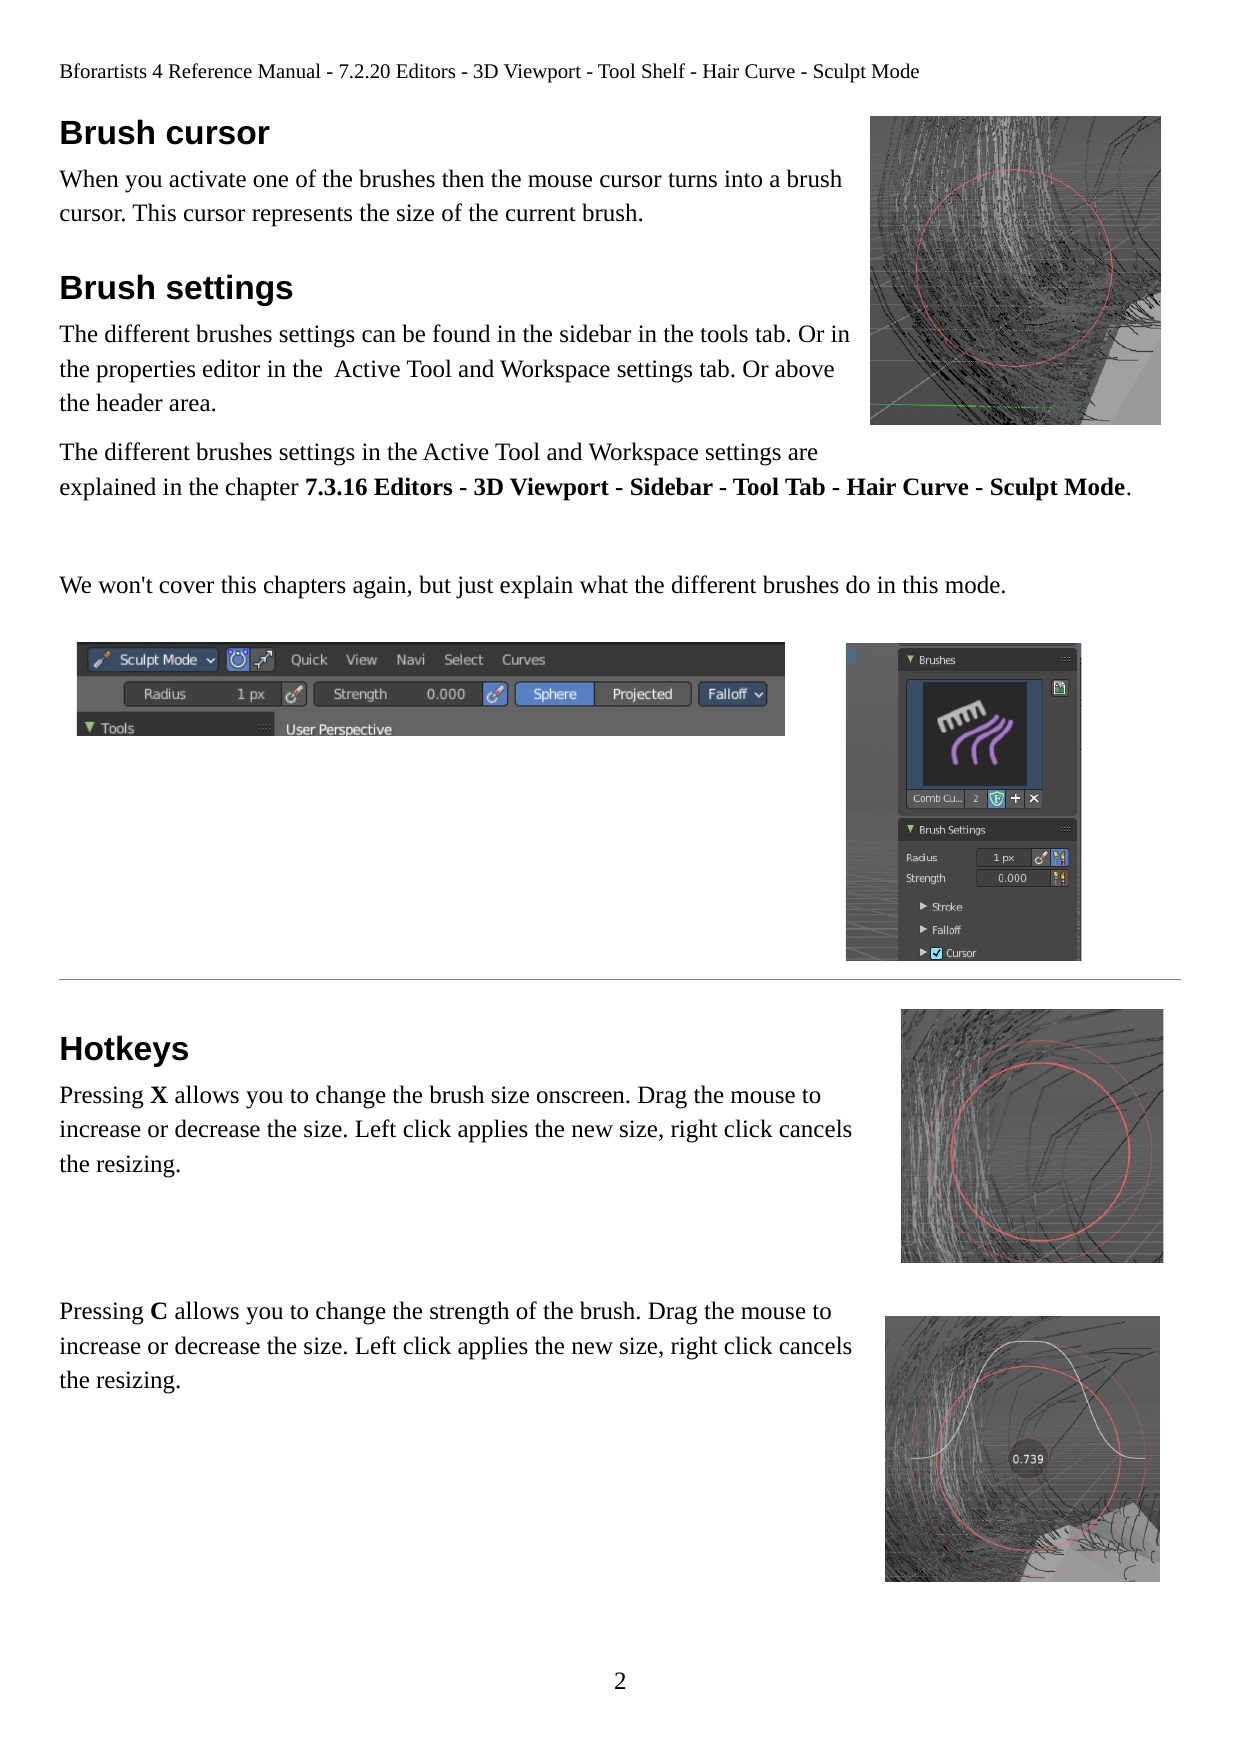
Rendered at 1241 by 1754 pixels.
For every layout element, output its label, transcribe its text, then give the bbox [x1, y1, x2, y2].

text The different brushes settings can be found in the sidebar in the tools tab. Or in the properties editor in the Active Tool and Workspace settings tab. Or above the header area. [59, 319, 870, 417]
text Pressing X allows you to change the brush size onscreen. Drag the mouse to increase or decrease the size. Left click applies the new size, right click cancels the resizing. [59, 1080, 901, 1178]
text Pressing C allows you to change the strength of the brush. Drag the mouse to increase or decrease the size. Left click applies the new size, right click cancels the resizing. [59, 1296, 1181, 1394]
picture [901, 1009, 1164, 1263]
picture [885, 1316, 1160, 1582]
text We won't cover this chapters again, but just explain what the different brushes do in this mode. [59, 570, 1181, 599]
subtitle Brush settings [59, 268, 870, 307]
picture [870, 116, 1161, 425]
subtitle Brush cursor [59, 113, 1181, 151]
picture [845, 643, 1082, 961]
text When you activate one of the brushes then the mouse cursor turns into a brush cursor. This cursor represents the size of the current brush. [59, 164, 870, 227]
text The different brushes settings in the Active Tool and Workspace settings are explained in the chapter 7.3.16 Editors - 3D Viewport - Sidebar - Tool Tab - Hair Curve - Sculpt Mode. [59, 437, 1181, 501]
subtitle Hotkeys [59, 1029, 901, 1068]
subtitle [1161, 268, 1181, 307]
subtitle [1164, 1029, 1181, 1068]
picture [76, 642, 785, 736]
